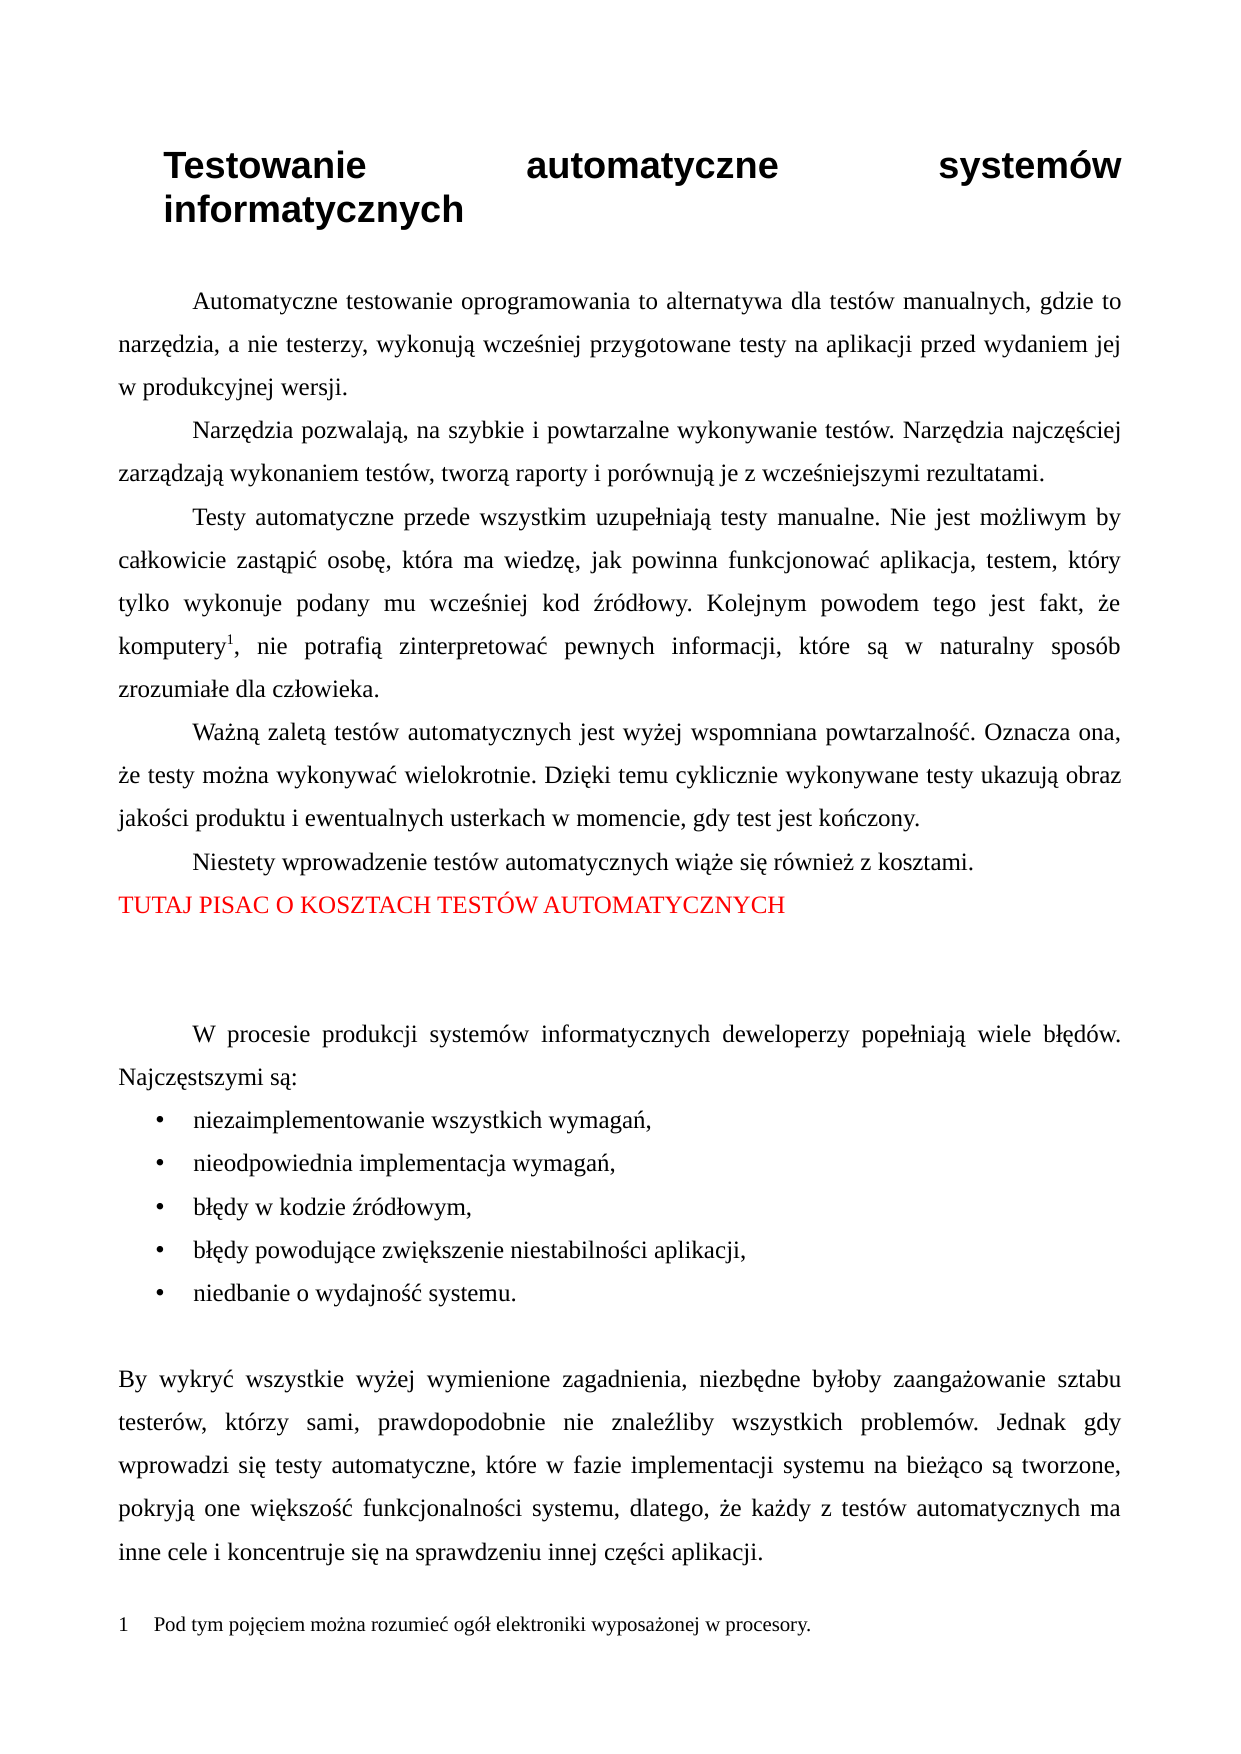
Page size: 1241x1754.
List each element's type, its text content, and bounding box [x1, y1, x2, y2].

subtitle Testowanie automatyczne systemów informatycznych [118, 143, 1122, 230]
text Automatyczne testowanie oprogramowania to alternatywa dla testów manualnych, gdzie to narzędzia, a nie testerzy, wykonują wcześniej przygotowane testy na aplikacji przed wydaniem jej w produkcyjnej wersji. [118, 286, 1122, 401]
text W procesie produkcji systemów informatycznych deweloperzy popełniają wiele błędów. Najczęstszymi są: [118, 1019, 1122, 1091]
text Narzędzia pozwalają, na szybkie i powtarzalne wykonywanie testów. Narzędzia najczęściej zarządzają wykonaniem testów, tworzą raporty i porównują je z wcześniejszymi rezultatami. [118, 415, 1122, 487]
list błędy w kodzie źródłowym, [156, 1192, 1122, 1220]
list nieodpowiednia implementacja wymagań, [156, 1148, 1122, 1177]
list niezaimplementowanie wszystkich wymagań, [156, 1105, 1122, 1134]
text TUTAJ PISAC O KOSZTACH TESTÓW AUTOMATYCZNYCH [118, 890, 1122, 918]
list niedbanie o wydajność systemu. [156, 1278, 1122, 1307]
text By wykryć wszystkie wyżej wymienione zagadnienia, niezbędne byłoby zaangażowanie sztabu testerów, którzy sami, prawdopodobnie nie znaleźliby wszystkich problemów. Jednak gdy wprowadzi się testy automatyczne, które w fazie implementacji systemu na bieżąco są tworzone, pokryją one większość funkcjonalności systemu, dlatego, że każdy z testów automatycznych ma inne cele i koncentruje się na sprawdzeniu innej części aplikacji. [118, 1364, 1122, 1565]
text Ważną zaletą testów automatycznych jest wyżej wspomniana powtarzalność. Oznacza ona, że testy można wykonywać wielokrotnie. Dzięki temu cyklicznie wykonywane testy ukazują obraz jakości produktu i ewentualnych usterkach w momencie, gdy test jest kończony. [118, 717, 1122, 832]
text Pod tym pojęciem można rozumieć ogół elektroniki wyposażonej w procesory. [118, 1612, 1122, 1636]
text Testy automatyczne przede wszystkim uzupełniają testy manualne. Nie jest możliwym by całkowicie zastąpić osobę, która ma wiedzę, jak powinna funkcjonować aplikacja, testem, który tylko wykonuje podany mu wcześniej kod źródłowy. Kolejnym powodem tego jest fakt, że komputery, nie potrafią zinterpretować pewnych informacji, które są w naturalny sposób zrozumiałe dla człowieka. [118, 502, 1122, 703]
text Niestety wprowadzenie testów automatycznych wiąże się również z kosztami. [118, 847, 1122, 875]
list błędy powodujące zwiększenie niestabilności aplikacji, [156, 1235, 1122, 1263]
